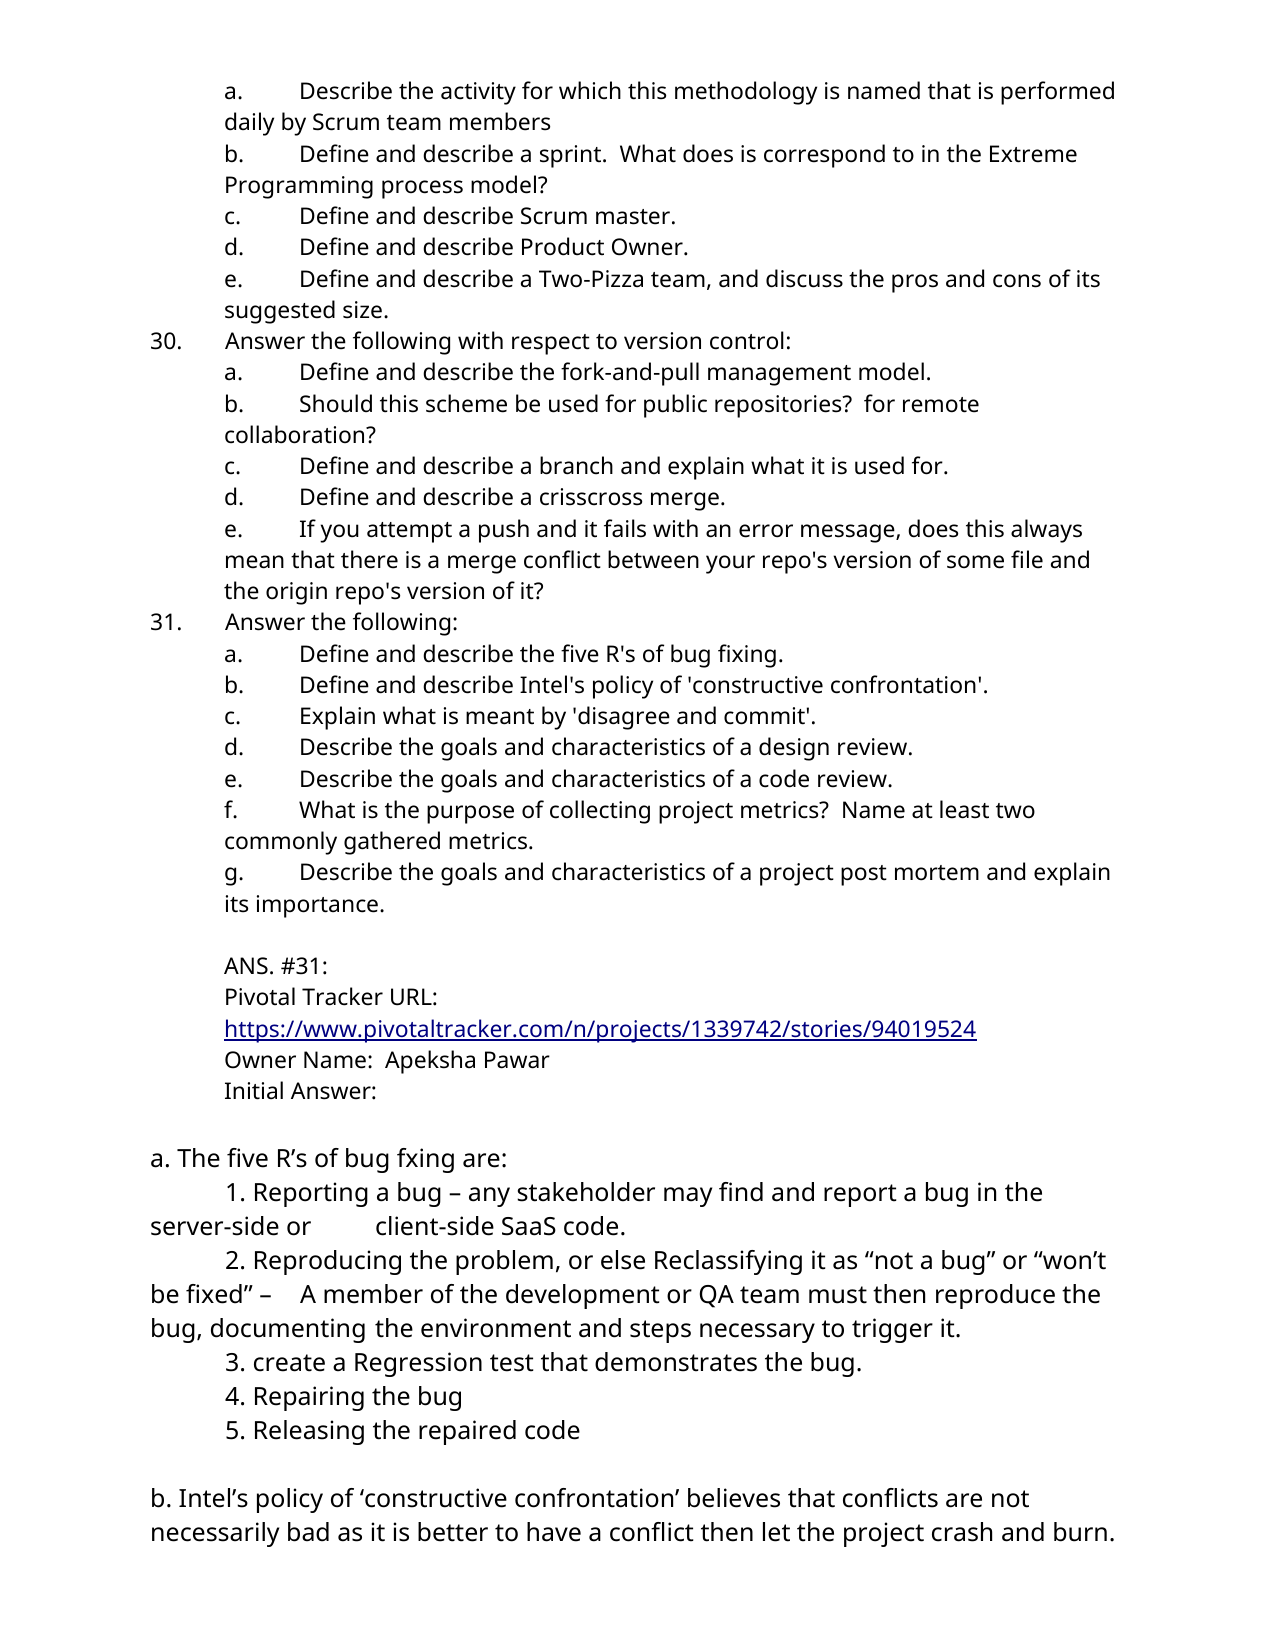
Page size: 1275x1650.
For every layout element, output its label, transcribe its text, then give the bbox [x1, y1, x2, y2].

text a. Describe the activity for which this methodology is named that is performed daily by Scrum team members [224, 75, 1125, 137]
text d. Describe the goals and characteristics of a design review. [224, 731, 1125, 762]
text b. Define and describe Intel's policy of 'constructive confrontation'. [224, 669, 1125, 700]
text c. Explain what is meant by 'disagree and commit'. [224, 700, 1125, 731]
text b. Intel’s policy of ‘constructive confrontation’ believes that conflicts are not necessarily bad as it is better to have a conflict then let the project crash and burn. [150, 1481, 1125, 1549]
text Initial Answer: [224, 1075, 1125, 1106]
text b. Define and describe a sprint. What does is correspond to in the Extreme Programming process model? [224, 137, 1125, 200]
text c. Define and describe Scrum master. [224, 200, 1125, 231]
text a. Define and describe the fork-and-pull management model. [224, 356, 1125, 387]
text Owner Name: Apeksha Pawar [224, 1044, 1125, 1075]
text c. Define and describe a branch and explain what it is used for. [224, 450, 1125, 481]
text b. Should this scheme be used for public repositories? for remote collaboration? [224, 387, 1125, 450]
text e. Describe the goals and characteristics of a code review. [224, 762, 1125, 794]
text a. The five R’s of bug fxing are: 1. Reporting a bug – any stakeholder may find and report a bug in the server-side or client-side SaaS code. 2. Reproducing the problem, or else Reclassifying it as “not a bug” or “won’t be fixed” – A member of the development or QA team must then reproduce the bug, documenting the environment and steps necessary to trigger it. 3. create a Regression test that demonstrates the bug. 4. Repairing the bug 5. Releasing the repaired code [150, 1106, 1125, 1481]
text f. What is the purpose of collecting project metrics? Name at least two commonly gathered metrics. [224, 794, 1125, 856]
text Pivotal Tracker URL: https://www.pivotaltracker.com/n/projects/1339742/stories/94019524 [224, 981, 1125, 1044]
text 30. Answer the following with respect to version control: [150, 325, 1125, 356]
text d. Define and describe a crisscross merge. [224, 481, 1125, 512]
text g. Describe the goals and characteristics of a project post mortem and explain its importance. ANS. #31: [224, 856, 1125, 981]
text e. Define and describe a Two-Pizza team, and discuss the pros and cons of its suggested size. [224, 262, 1125, 325]
text e. If you attempt a push and it fails with an error message, does this always mean that there is a merge conflict between your repo's version of some file and the origin repo's version of it? [224, 512, 1125, 606]
text a. Define and describe the five R's of bug fixing. [224, 637, 1125, 669]
text d. Define and describe Product Owner. [224, 231, 1125, 262]
text 31. Answer the following: [150, 606, 1125, 637]
